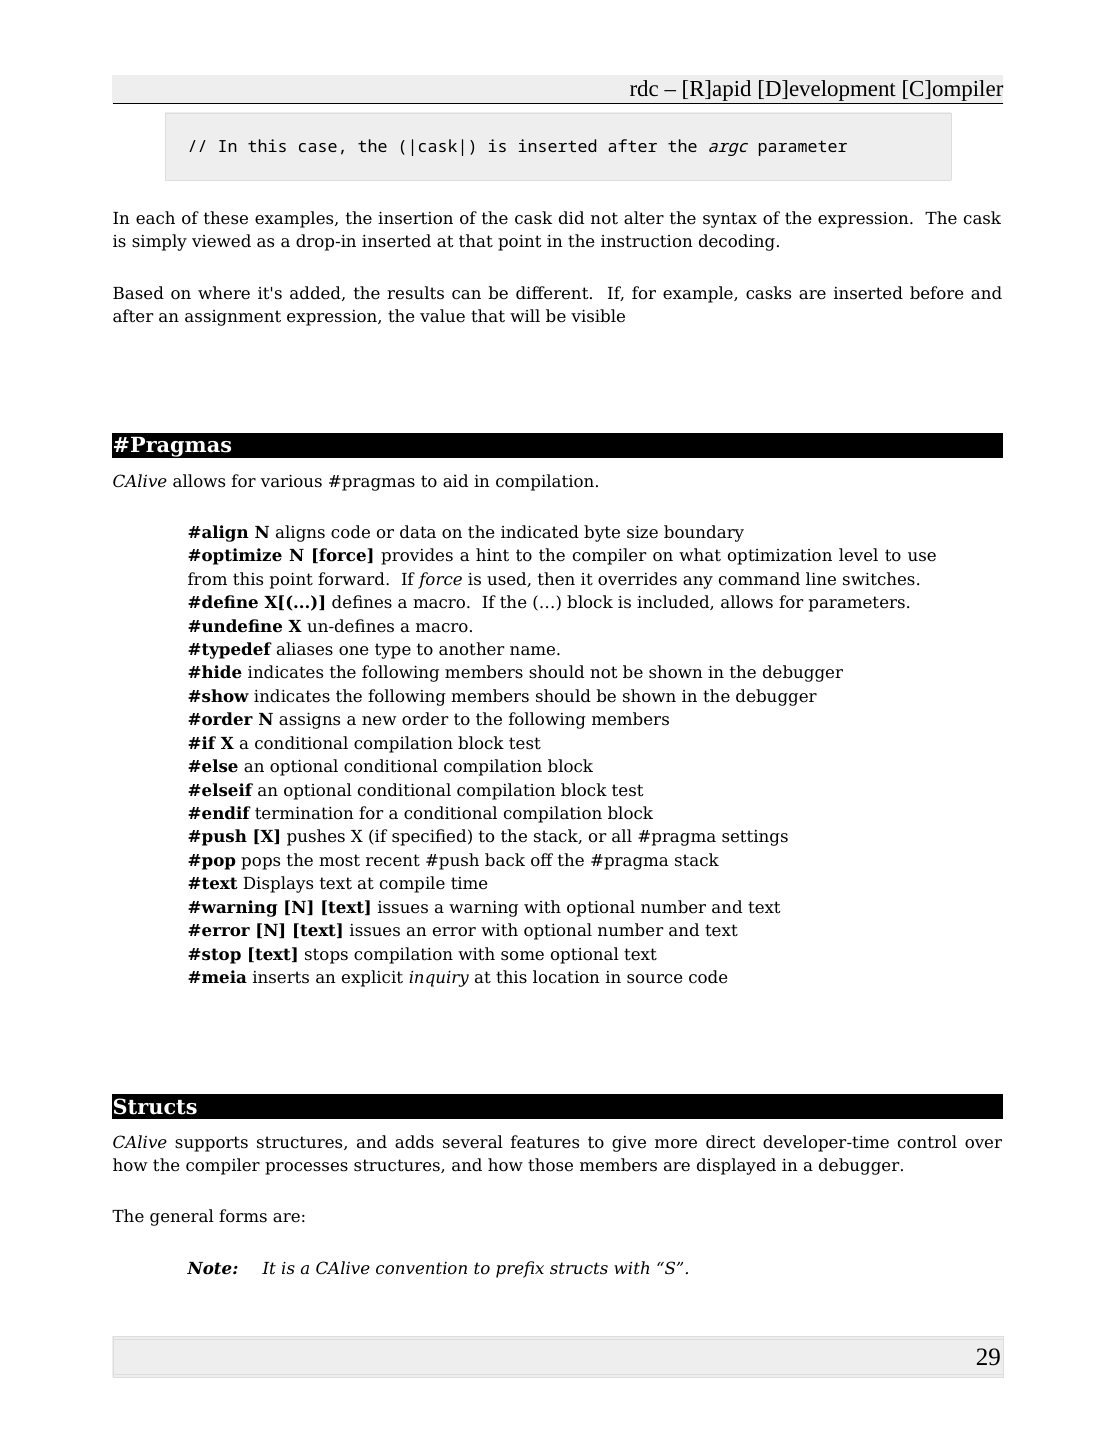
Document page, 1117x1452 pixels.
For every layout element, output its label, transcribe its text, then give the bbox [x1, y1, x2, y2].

subtitle #Pragmas [112, 433, 1003, 458]
text Based on where it's added, the results can be different. If, for example, casks are inserted before and after an assignment expression, the value that will be visible [112, 283, 1003, 326]
text // In this case, the (|cask|) is inserted after the argc parameter [166, 114, 951, 180]
text CAlive supports structures, and adds several features to give more direct developer-time control over how the compiler processes structures, and how those members are displayed in a debugger. [112, 1133, 1003, 1175]
text The general forms are: [112, 1207, 1003, 1227]
text In each of these examples, the insertion of the cask did not alter the syntax of the expression. The cask is simply viewed as a drop-in inserted at that point in the instruction decoding. [112, 209, 1003, 252]
text Note: It is a CAlive convention to prefix structs with “S”. [187, 1259, 938, 1278]
subtitle Structs [112, 1094, 1003, 1119]
text #align N aligns code or data on the indicated byte size boundary #optimize N [force] provides a hint to the compiler on what optimization level to use from this point forward. If force is used, then it overrides any command line switches. #define X[(...)] defines a macro. If the (…) block is included, allows for parameters. #undefine X un-defines a macro. #typedef aliases one type to another name. #hide indicates the following members should not be shown in the debugger #show indicates the following members should be shown in the debugger #order N assigns a new order to the following members #if X a conditional compilation block test #else an optional conditional compilation block #elseif an optional conditional compilation block test #endif termination for a conditional compilation block #push [X] pushes X (if specified) to the stack, or all #pragma settings #pop pops the most recent #push back off the #pragma stack #text Displays text at compile time #warning [N] [text] issues a warning with optional number and text #error [N] [text] issues an error with optional number and text #stop [text] stops compilation with some optional text #meia inserts an explicit inquiry at this location in source code [187, 523, 938, 987]
text CAlive allows for various #pragmas to aid in compilation. [112, 471, 1003, 491]
